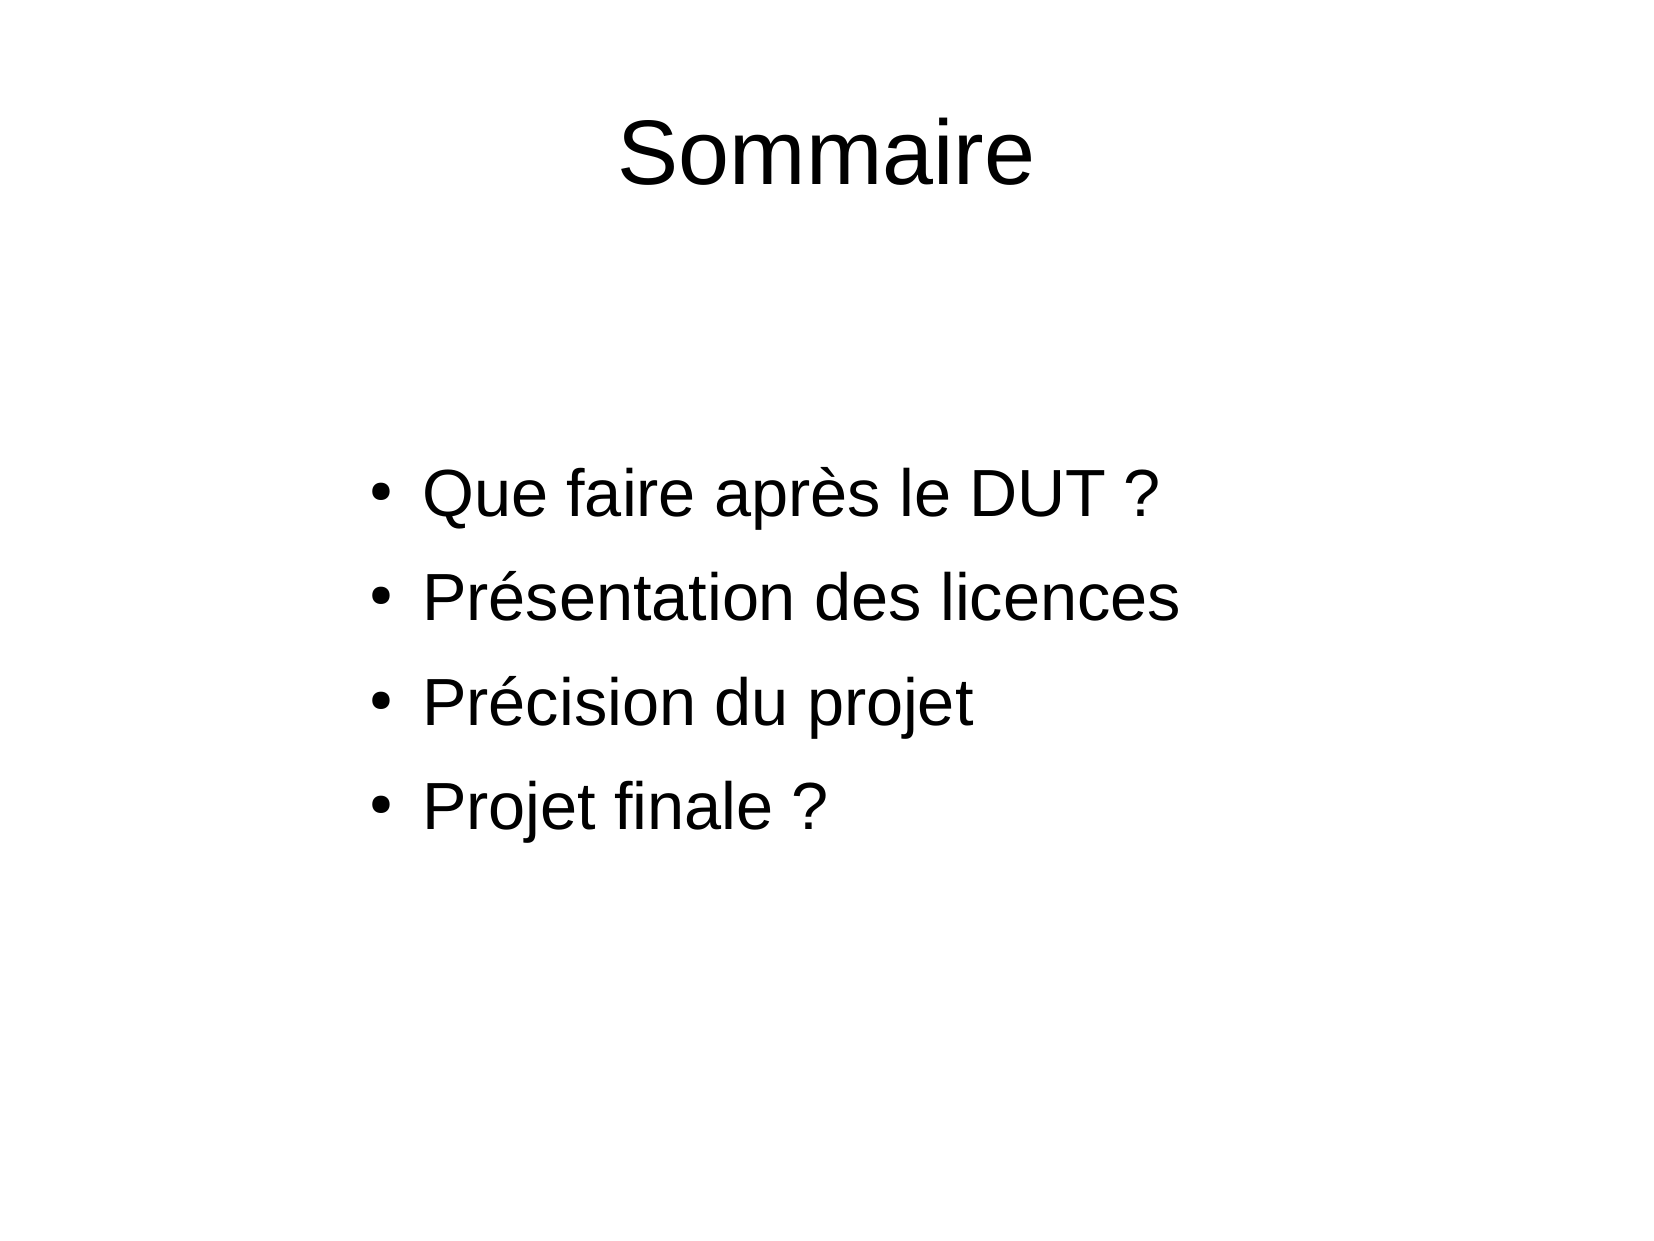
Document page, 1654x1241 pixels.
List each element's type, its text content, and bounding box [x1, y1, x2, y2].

list Que faire après le DUT ? Présentation des licences Précision du projet Projet finale ? [351, 290, 1303, 1010]
title Sommaire [82, 49, 1571, 257]
